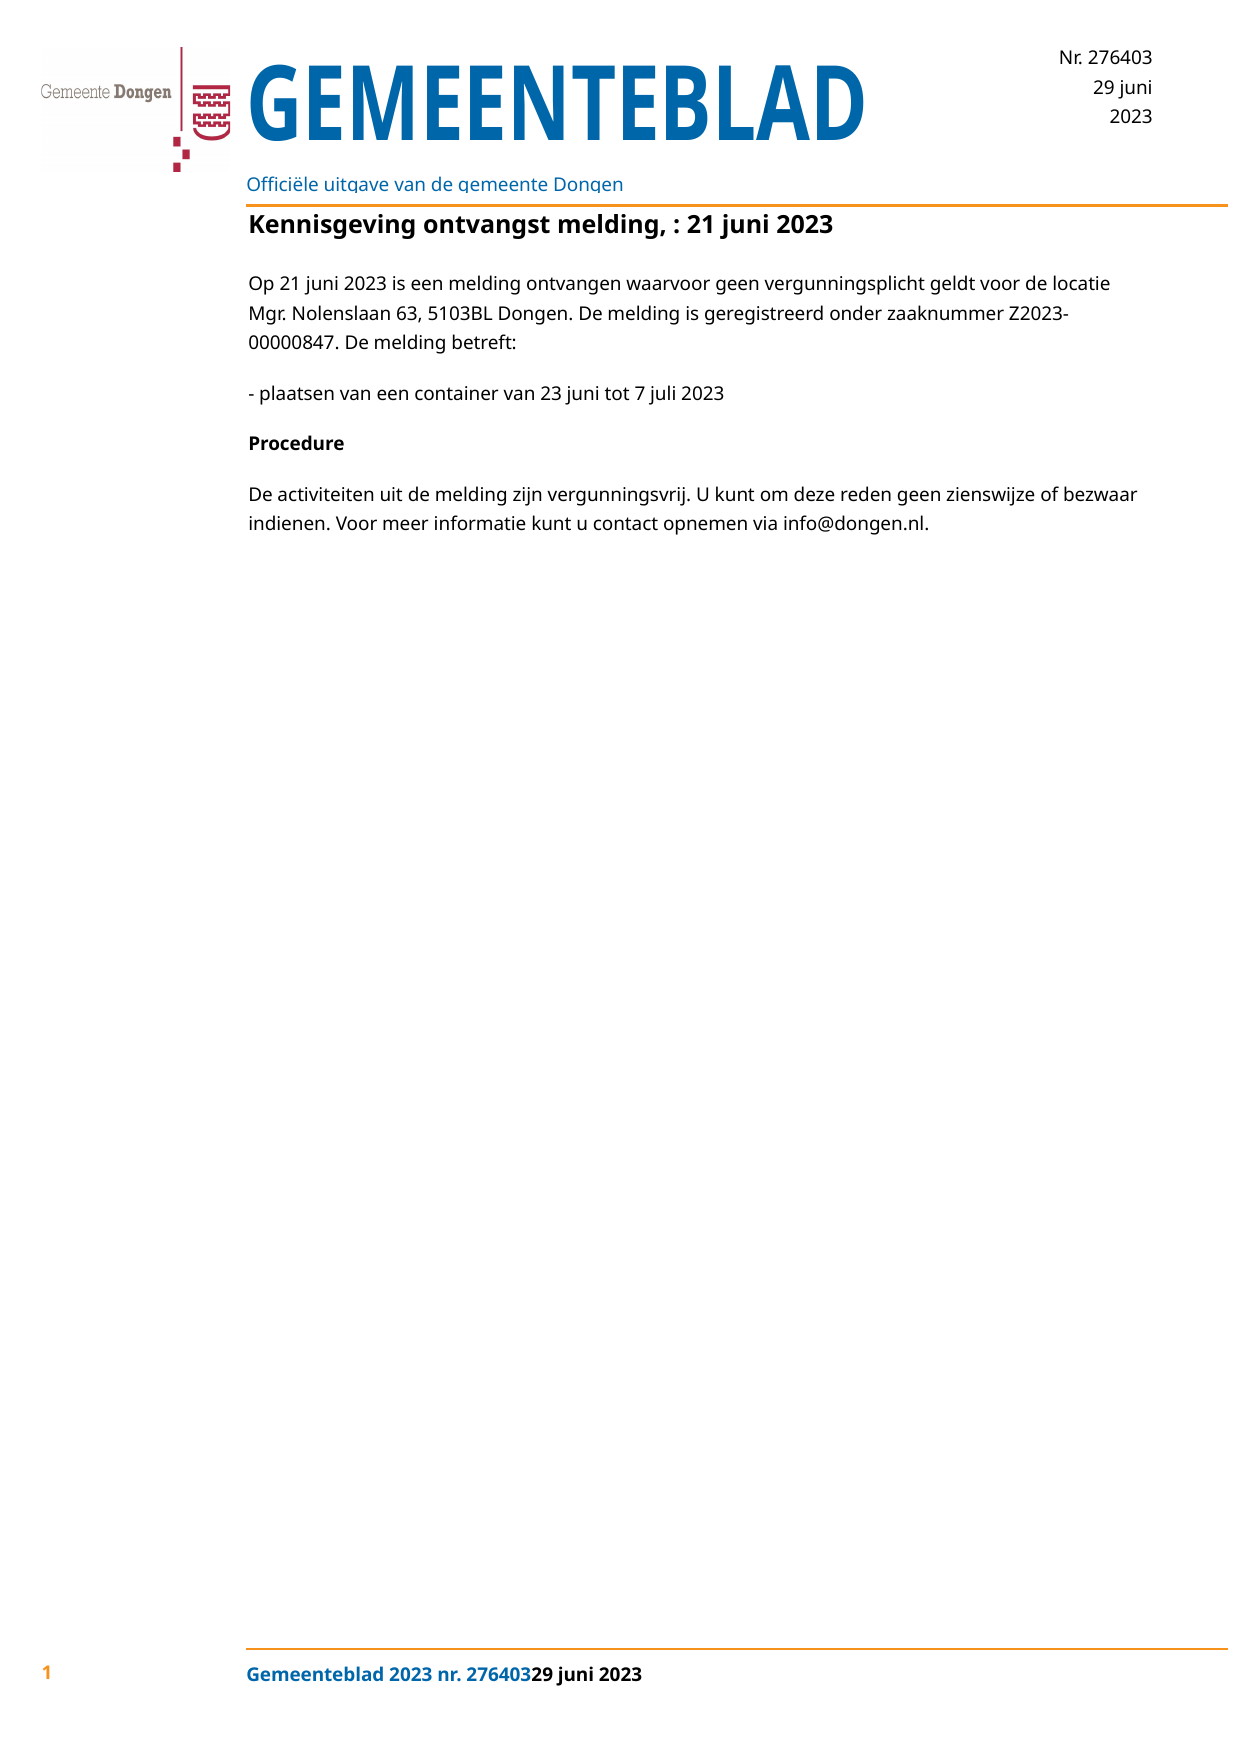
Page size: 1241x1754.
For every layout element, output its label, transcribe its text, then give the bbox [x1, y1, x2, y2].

text De activiteiten uit de melding zijn vergunningsvrij. U kunt om deze reden geen zienswijze of bezwaar indienen. Voor meer informatie kunt u contact opnemen via info@dongen.nl. [248, 481, 1152, 536]
picture [41, 47, 231, 172]
text Op 21 juni 2023 is een melding ontvangen waarvoor geen vergunningsplicht geldt voor de locatie Mgr. Nolenslaan 63, 5103BL Dongen. De melding is geregistreerd onder zaaknummer Z2023-00000847. De melding betreft: [248, 270, 1152, 355]
text - plaatsen van een container van 23 juni tot 7 juli 2023 [248, 380, 1152, 406]
text Procedure [248, 430, 1152, 456]
text Kennisgeving ontvangst melding, : 21 juni 2023 [248, 207, 1152, 241]
